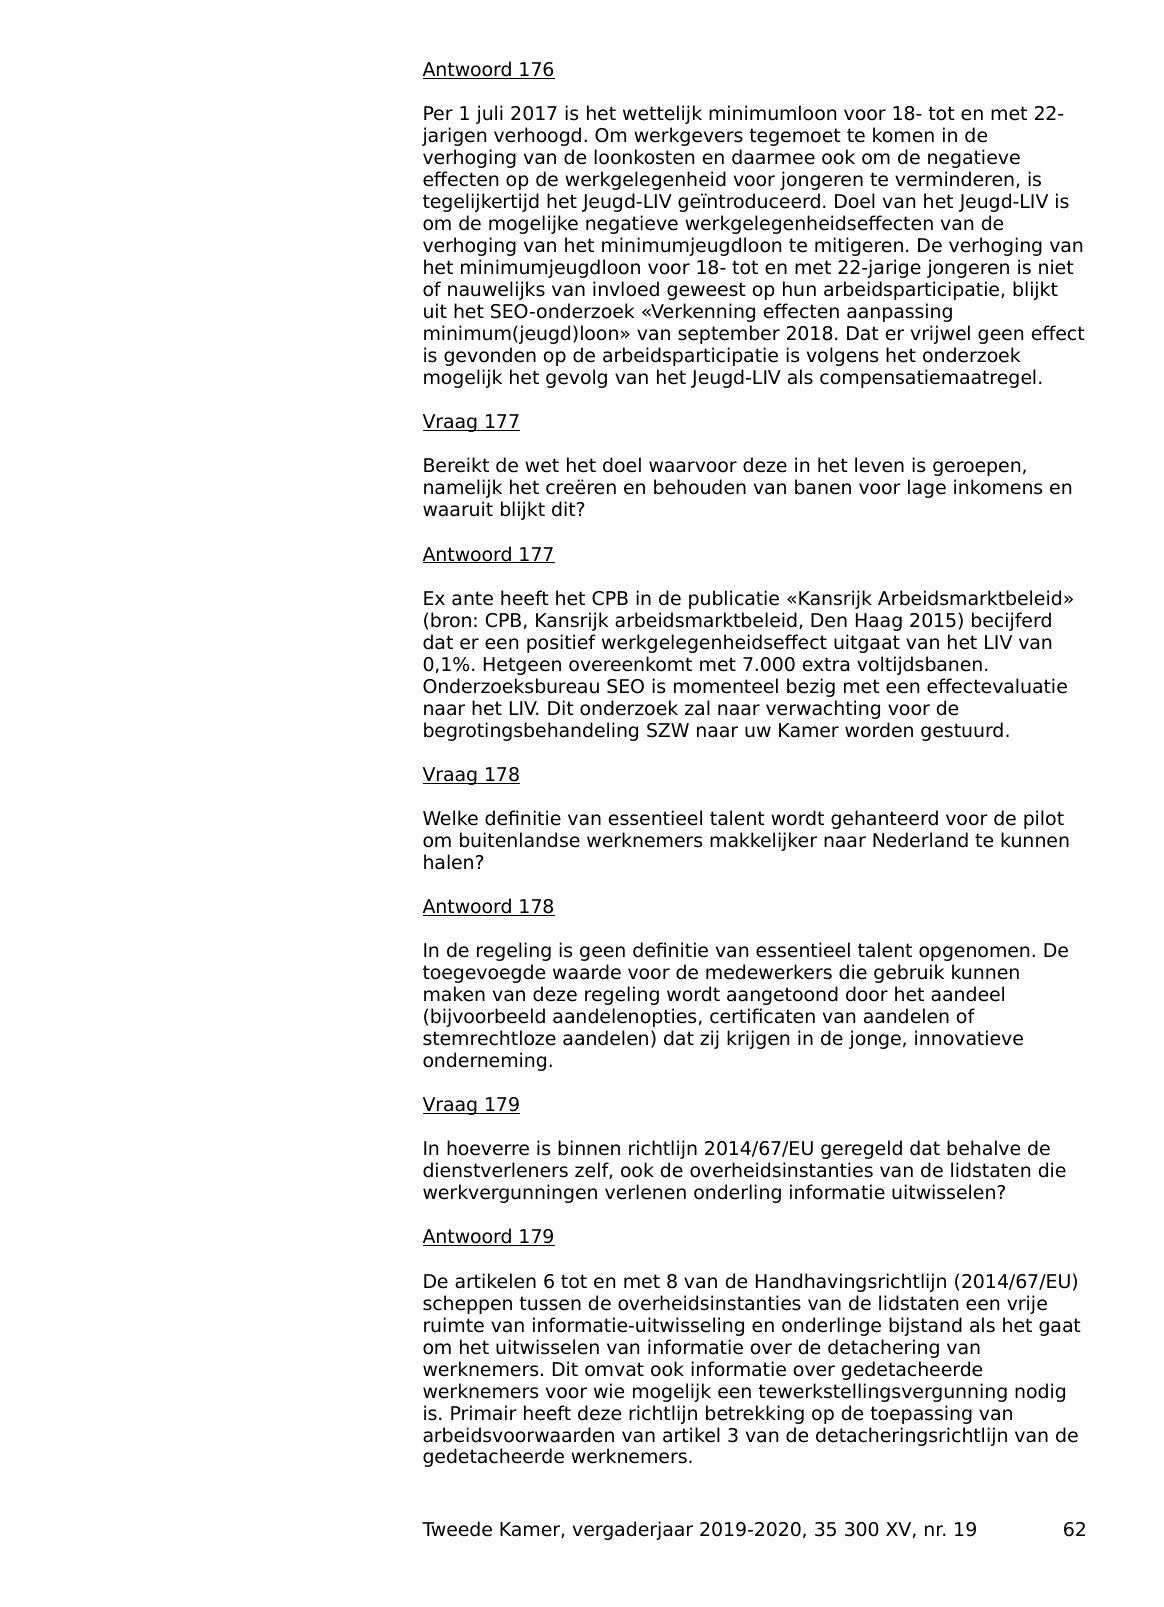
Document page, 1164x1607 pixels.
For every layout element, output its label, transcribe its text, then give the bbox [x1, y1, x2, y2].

subtitle Antwoord 176 [422, 59, 1087, 81]
text In hoeverre is binnen richtlijn 2014/67/EU geregeld dat behalve de dienstverleners zelf, ook de overheidsinstanties van de lidstaten die werkvergunningen verlenen onderling informatie uitwisselen? [422, 1138, 1087, 1204]
text Bereikt de wet het doel waarvoor deze in het leven is geroepen, namelijk het creëren en behouden van banen voor lage inkomens en waaruit blijkt dit? [422, 455, 1087, 521]
subtitle Vraag 177 [422, 411, 1087, 433]
subtitle Antwoord 179 [422, 1226, 1087, 1248]
subtitle Antwoord 177 [422, 543, 1087, 565]
subtitle Antwoord 178 [422, 896, 1087, 918]
text In de regeling is geen definitie van essentieel talent opgenomen. De toegevoegde waarde voor de medewerkers die gebruik kunnen maken van deze regeling wordt aangetoond door het aandeel (bijvoorbeeld aandelenopties, certificaten van aandelen of stemrechtloze aandelen) dat zij krijgen in de jonge, innovatieve onderneming. [422, 940, 1087, 1072]
text Per 1 juli 2017 is het wettelijk minimumloon voor 18- tot en met 22-jarigen verhoogd. Om werkgevers tegemoet te komen in de verhoging van de loonkosten en daarmee ook om de negatieve effecten op de werkgelegenheid voor jongeren te verminderen, is tegelijkertijd het Jeugd-LIV geïntroduceerd. Doel van het Jeugd-LIV is om de mogelijke negatieve werkgelegenheidseffecten van de verhoging van het minimumjeugdloon te mitigeren. De verhoging van het minimumjeugdloon voor 18- tot en met 22-jarige jongeren is niet of nauwelijks van invloed geweest op hun arbeidsparticipatie, blijkt uit het SEO-onderzoek «Verkenning effecten aanpassing minimum(jeugd)loon» van september 2018. Dat er vrijwel geen effect is gevonden op de arbeidsparticipatie is volgens het onderzoek mogelijk het gevolg van het Jeugd-LIV als compensatiemaatregel. [422, 103, 1087, 389]
text Welke definitie van essentieel talent wordt gehanteerd voor de pilot om buitenlandse werknemers makkelijker naar Nederland te kunnen halen? [422, 808, 1087, 874]
text De artikelen 6 tot en met 8 van de Handhavingsrichtlijn (2014/67/EU) scheppen tussen de overheidsinstanties van de lidstaten een vrije ruimte van informatie-uitwisseling en onderlinge bijstand als het gaat om het uitwisselen van informatie over de detachering van werknemers. Dit omvat ook informatie over gedetacheerde werknemers voor wie mogelijk een tewerkstellingsvergunning nodig is. Primair heeft deze richtlijn betrekking op de toepassing van arbeidsvoorwaarden van artikel 3 van de detacheringsrichtlijn van de gedetacheerde werknemers. [422, 1271, 1087, 1468]
subtitle Vraag 179 [422, 1094, 1087, 1116]
subtitle Vraag 178 [422, 764, 1087, 786]
text Ex ante heeft het CPB in de publicatie «Kansrijk Arbeidsmarktbeleid» (bron: CPB, Kansrijk arbeidsmarktbeleid, Den Haag 2015) becijferd dat er een positief werkgelegenheidseffect uitgaat van het LIV van 0,1%. Hetgeen overeenkomt met 7.000 extra voltijdsbanen. Onderzoeksbureau SEO is momenteel bezig met een effectevaluatie naar het LIV. Dit onderzoek zal naar verwachting voor de begrotingsbehandeling SZW naar uw Kamer worden gestuurd. [422, 588, 1087, 741]
